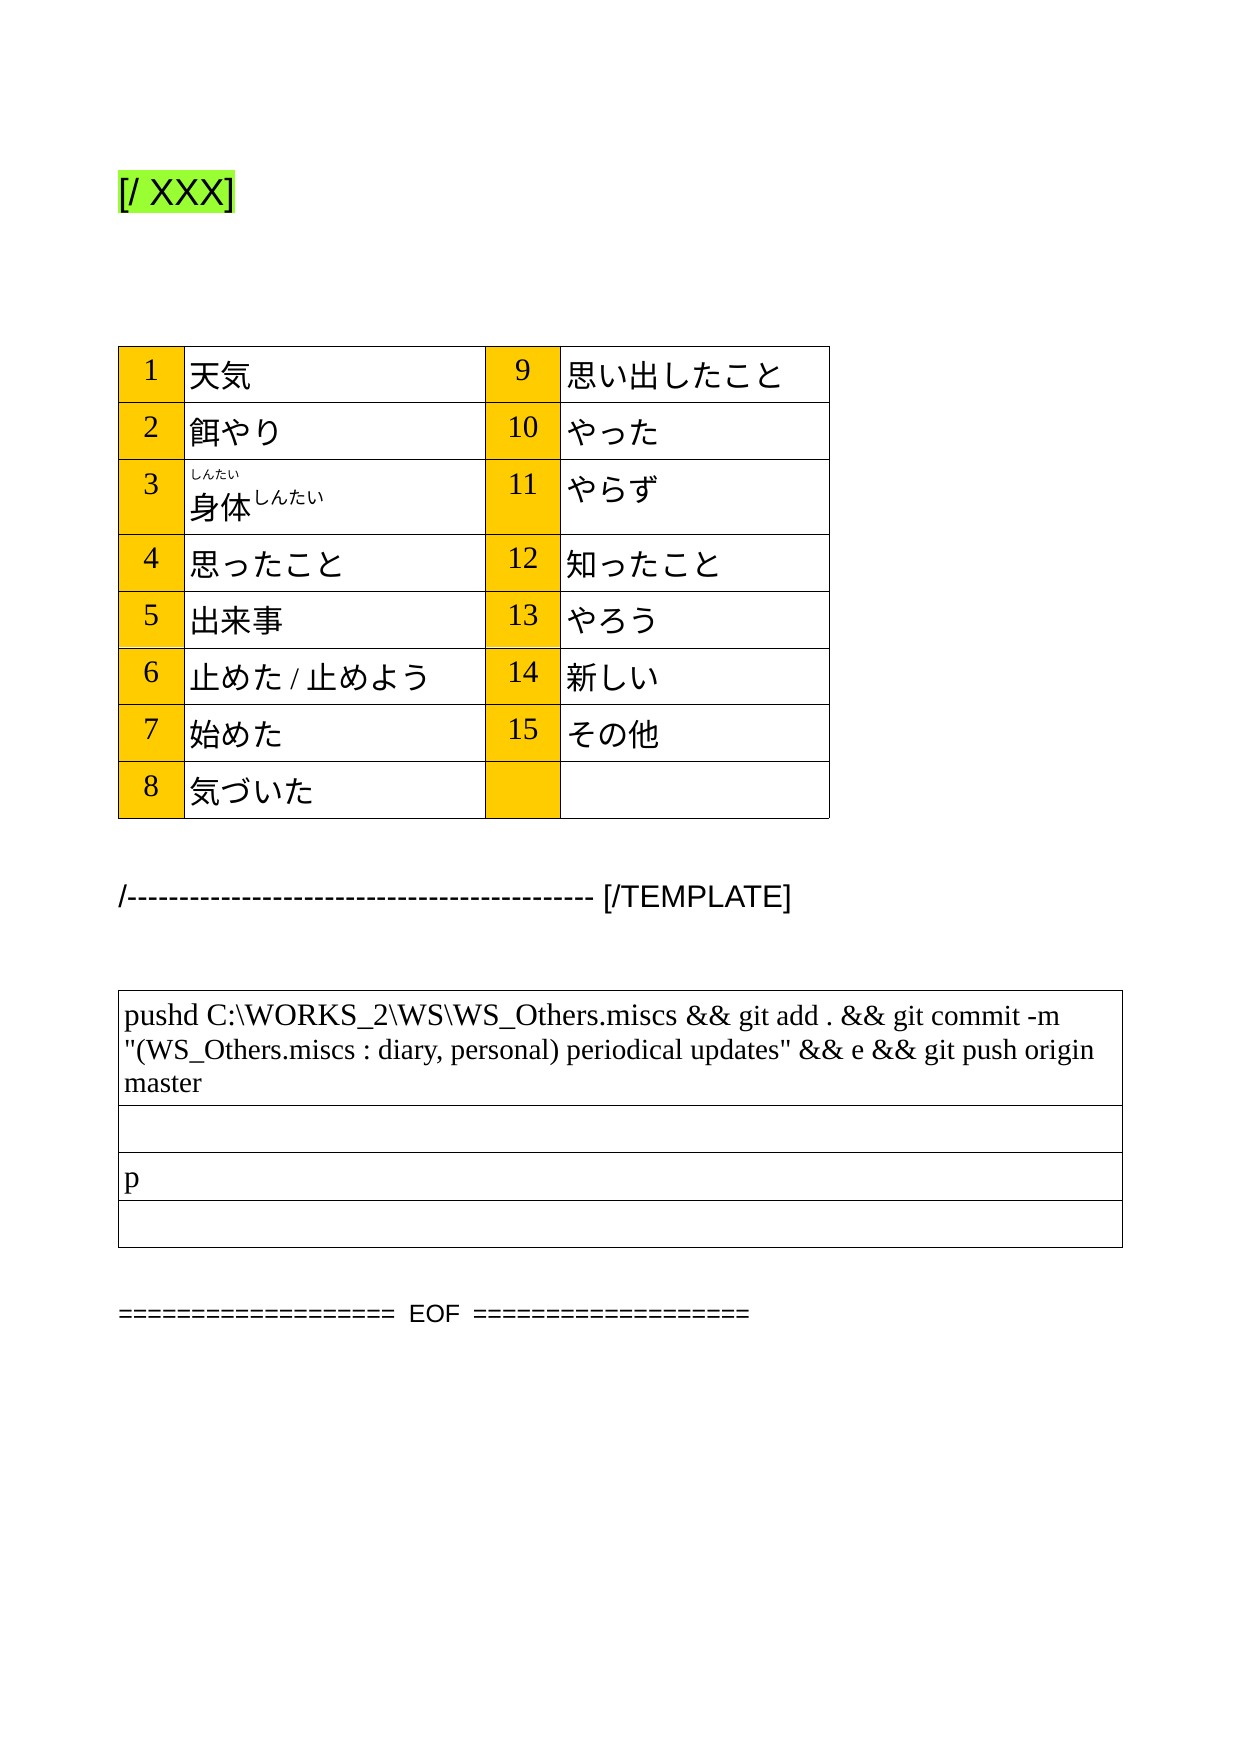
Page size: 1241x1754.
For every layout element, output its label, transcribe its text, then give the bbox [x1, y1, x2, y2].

table_cell [561, 762, 829, 818]
table_header 天気 [185, 347, 485, 402]
table_header 1 [119, 347, 184, 402]
text [/ XXX] [118, 170, 1122, 213]
table_cell 14 [486, 649, 560, 704]
table_cell 始めた [185, 705, 485, 761]
table_cell やらず [561, 460, 829, 534]
table_cell 8 [119, 762, 184, 818]
table_cell 5 [119, 592, 184, 647]
table_cell やろう [561, 592, 829, 647]
table_cell p [119, 1153, 1122, 1200]
table_cell 餌やり [185, 403, 485, 459]
table_cell やった [561, 403, 829, 459]
table_cell 2 [119, 403, 184, 459]
table_cell 知ったこと [561, 535, 829, 591]
table_header 9 [486, 347, 560, 402]
table_cell [486, 762, 560, 818]
table_header 思い出したこと [561, 347, 829, 402]
table_cell 6 [119, 649, 184, 704]
table_cell 新しい [561, 649, 829, 704]
table_cell 7 [119, 705, 184, 761]
table_header pushd C:\WORKS_2\WS\WS_Others.miscs && git add . && git commit -m "(WS_Others.miscs : diary, personal) periodical updates" && e && git push origin master [119, 991, 1122, 1105]
table_cell 止めた / 止めよう [185, 649, 485, 704]
text =================== EOF =================== [118, 1299, 1122, 1328]
table_cell 12 [486, 535, 560, 591]
table_cell 3 [119, 460, 184, 534]
table_cell [119, 1106, 1122, 1152]
table_cell 身体しんたいしんたい [185, 460, 485, 534]
table_cell その他 [561, 705, 829, 761]
table_cell 4 [119, 535, 184, 591]
table_cell 15 [486, 705, 560, 761]
text /--------------------------------------------- [/TEMPLATE] [118, 878, 1122, 914]
table_cell 13 [486, 592, 560, 647]
table_cell 思ったこと [185, 535, 485, 591]
table_cell [119, 1201, 1122, 1247]
table_cell 11 [486, 460, 560, 534]
table_cell 気づいた [185, 762, 485, 818]
table_cell 10 [486, 403, 560, 459]
table_cell 出来事 [185, 592, 485, 647]
